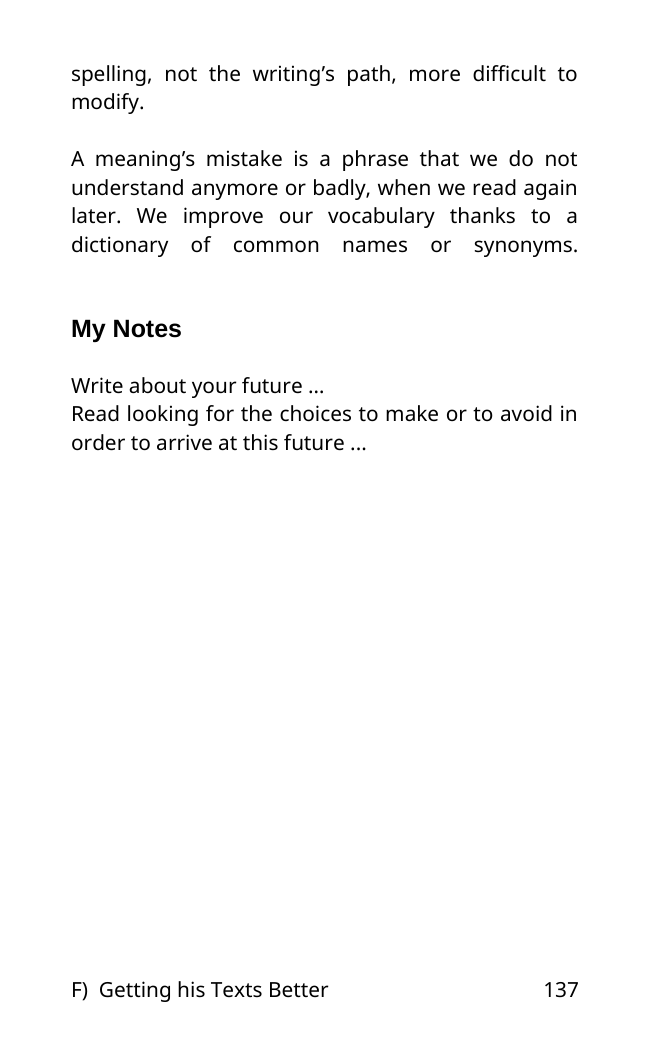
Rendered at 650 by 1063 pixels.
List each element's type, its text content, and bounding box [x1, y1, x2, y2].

subtitle My Notes [71, 287, 579, 342]
text Read looking for the choices to make or to avoid in order to arrive at this future ... [71, 399, 579, 456]
text Write about your future … [71, 342, 579, 399]
text spelling, not the writing’s path, more difficult to modify. [71, 59, 579, 116]
text A meaning’s mistake is a phrase that we do not understand anymore or badly, when we read again later. We improve our vocabulary thanks to a dictionary of common names or synonyms. [71, 116, 579, 287]
